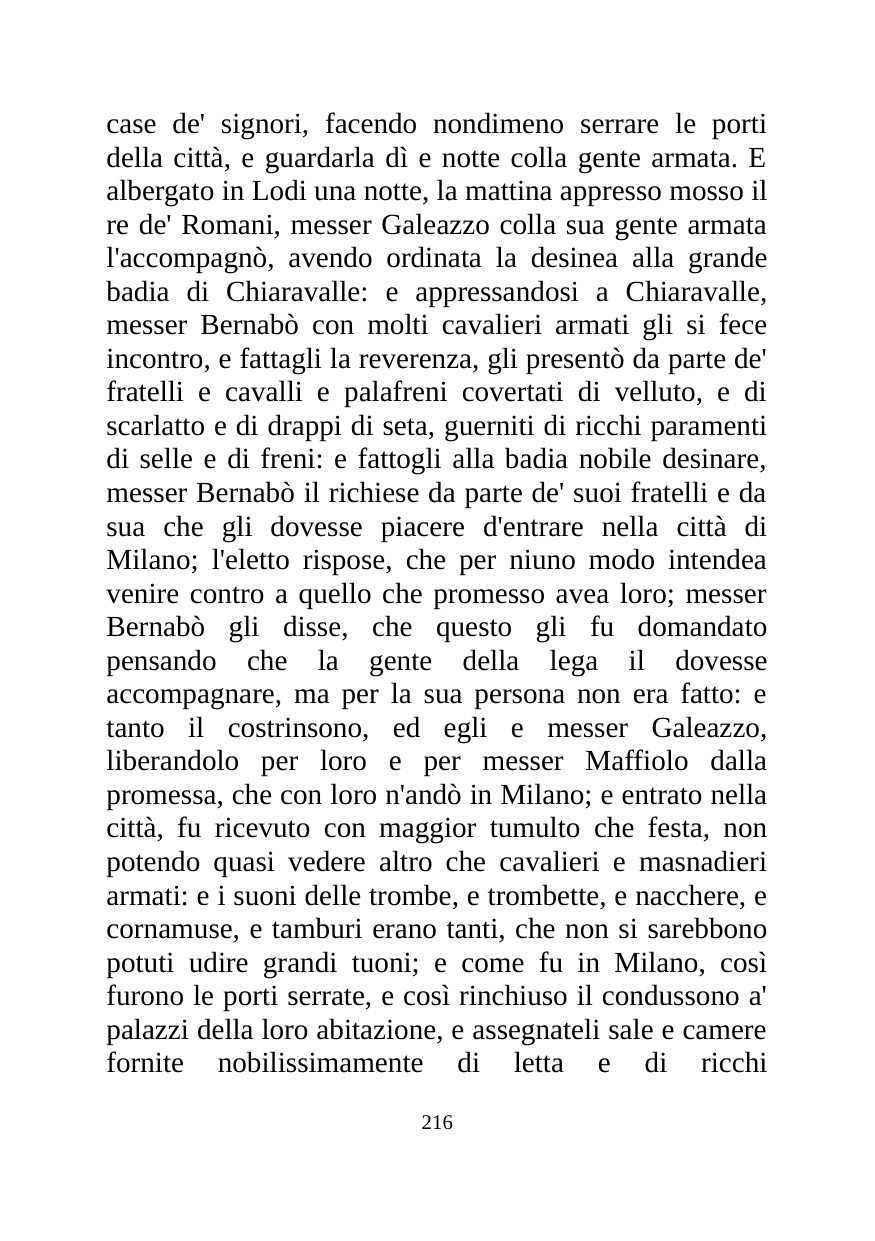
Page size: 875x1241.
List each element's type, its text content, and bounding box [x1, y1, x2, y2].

text case de' signori, facendo nondimeno serrare le porti della città, e guardarla dì e notte colla gente armata. E albergato in Lodi una notte, la mattina appresso mosso il re de' Romani, messer Galeazzo colla sua gente armata l'accompagnò, avendo ordinata la desinea alla grande badia di Chiaravalle: e appressandosi a Chiaravalle, messer Bernabò con molti cavalieri armati gli si fece incontro, e fattagli la reverenza, gli presentò da parte de' fratelli e cavalli e palafreni covertati di velluto, e di scarlatto e di drappi di seta, guerniti di ricchi paramenti di selle e di freni: e fattogli alla badia nobile desinare, messer Bernabò il richiese da parte de' suoi fratelli e da sua che gli dovesse piacere d'entrare nella città di Milano; l'eletto rispose, che per niuno modo intendea venire contro a quello che promesso avea loro; messer Bernabò gli disse, che questo gli fu domandato pensando che la gente della lega il dovesse accompagnare, ma per la sua persona non era fatto: e tanto il costrinsono, ed egli e messer Galeazzo, liberandolo per loro e per messer Maffiolo dalla promessa, che con loro n'andò in Milano; e entrato nella città, fu ricevuto con maggior tumulto che festa, non potendo quasi vedere altro che cavalieri e masnadieri armati: e i suoni delle trombe, e trombette, e nacchere, e cornamuse, e tamburi erano tanti, che non si sarebbono potuti udire grandi tuoni; e come fu in Milano, così furono le porti serrate, e così rinchiuso il condussono a' palazzi della loro abitazione, e assegnateli sale e camere fornite nobilissimamente di letta e di ricchi [106, 106, 768, 1079]
